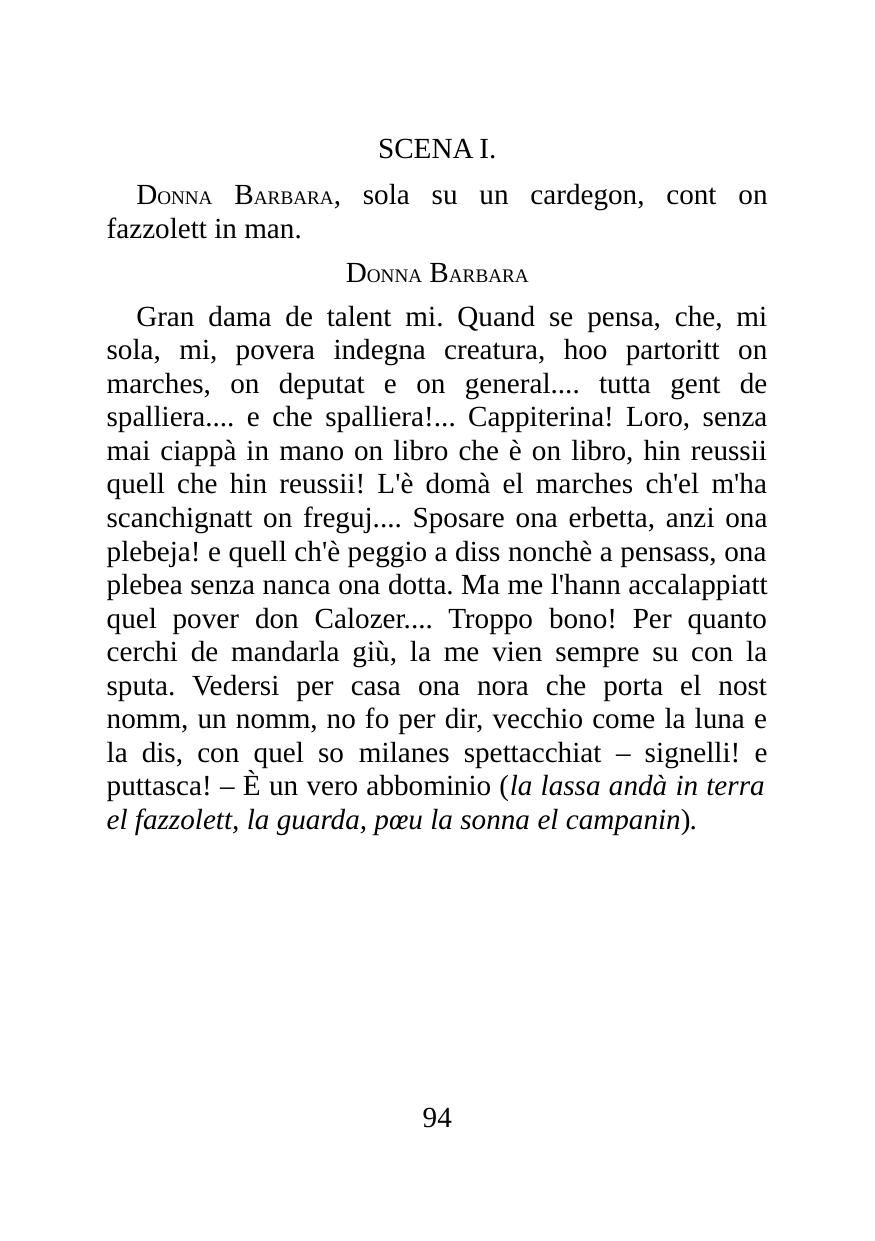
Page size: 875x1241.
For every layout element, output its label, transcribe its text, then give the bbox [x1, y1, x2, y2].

subtitle SCENA I. [106, 131, 768, 165]
text Donna Barbara, sola su un cardegon, cont on fazzolett in man. [106, 177, 768, 244]
text Donna Barbara [106, 255, 768, 288]
text Gran dama de talent mi. Quand se pensa, che, mi sola, mi, povera indegna creatura, hoo partoritt on marches, on deputat e on general.... tutta gent de spalliera.... e che spalliera!... Cappiterina! Loro, senza mai ciappà in mano on libro che è on libro, hin reussii quell che hin reussii! L'è domà el marches ch'el m'ha scanchignatt on freguj.... Sposare ona erbetta, anzi ona plebeja! e quell ch'è peggio a diss nonchè a pensass, ona plebea senza nanca ona dotta. Ma me l'hann accalappiatt quel pover don Calozer.... Troppo bono! Per quanto cerchi de mandarla giù, la me vien sempre su con la sputa. Vedersi per casa ona nora che porta el nost nomm, un nomm, no fo per dir, vecchio come la luna e la dis, con quel so milanes spettacchiat ‒ signelli! e puttasca! ‒ È un vero abbominio (la lassa andà in terra el fazzolett, la guarda, pœu la sonna el campanin). [106, 299, 768, 836]
